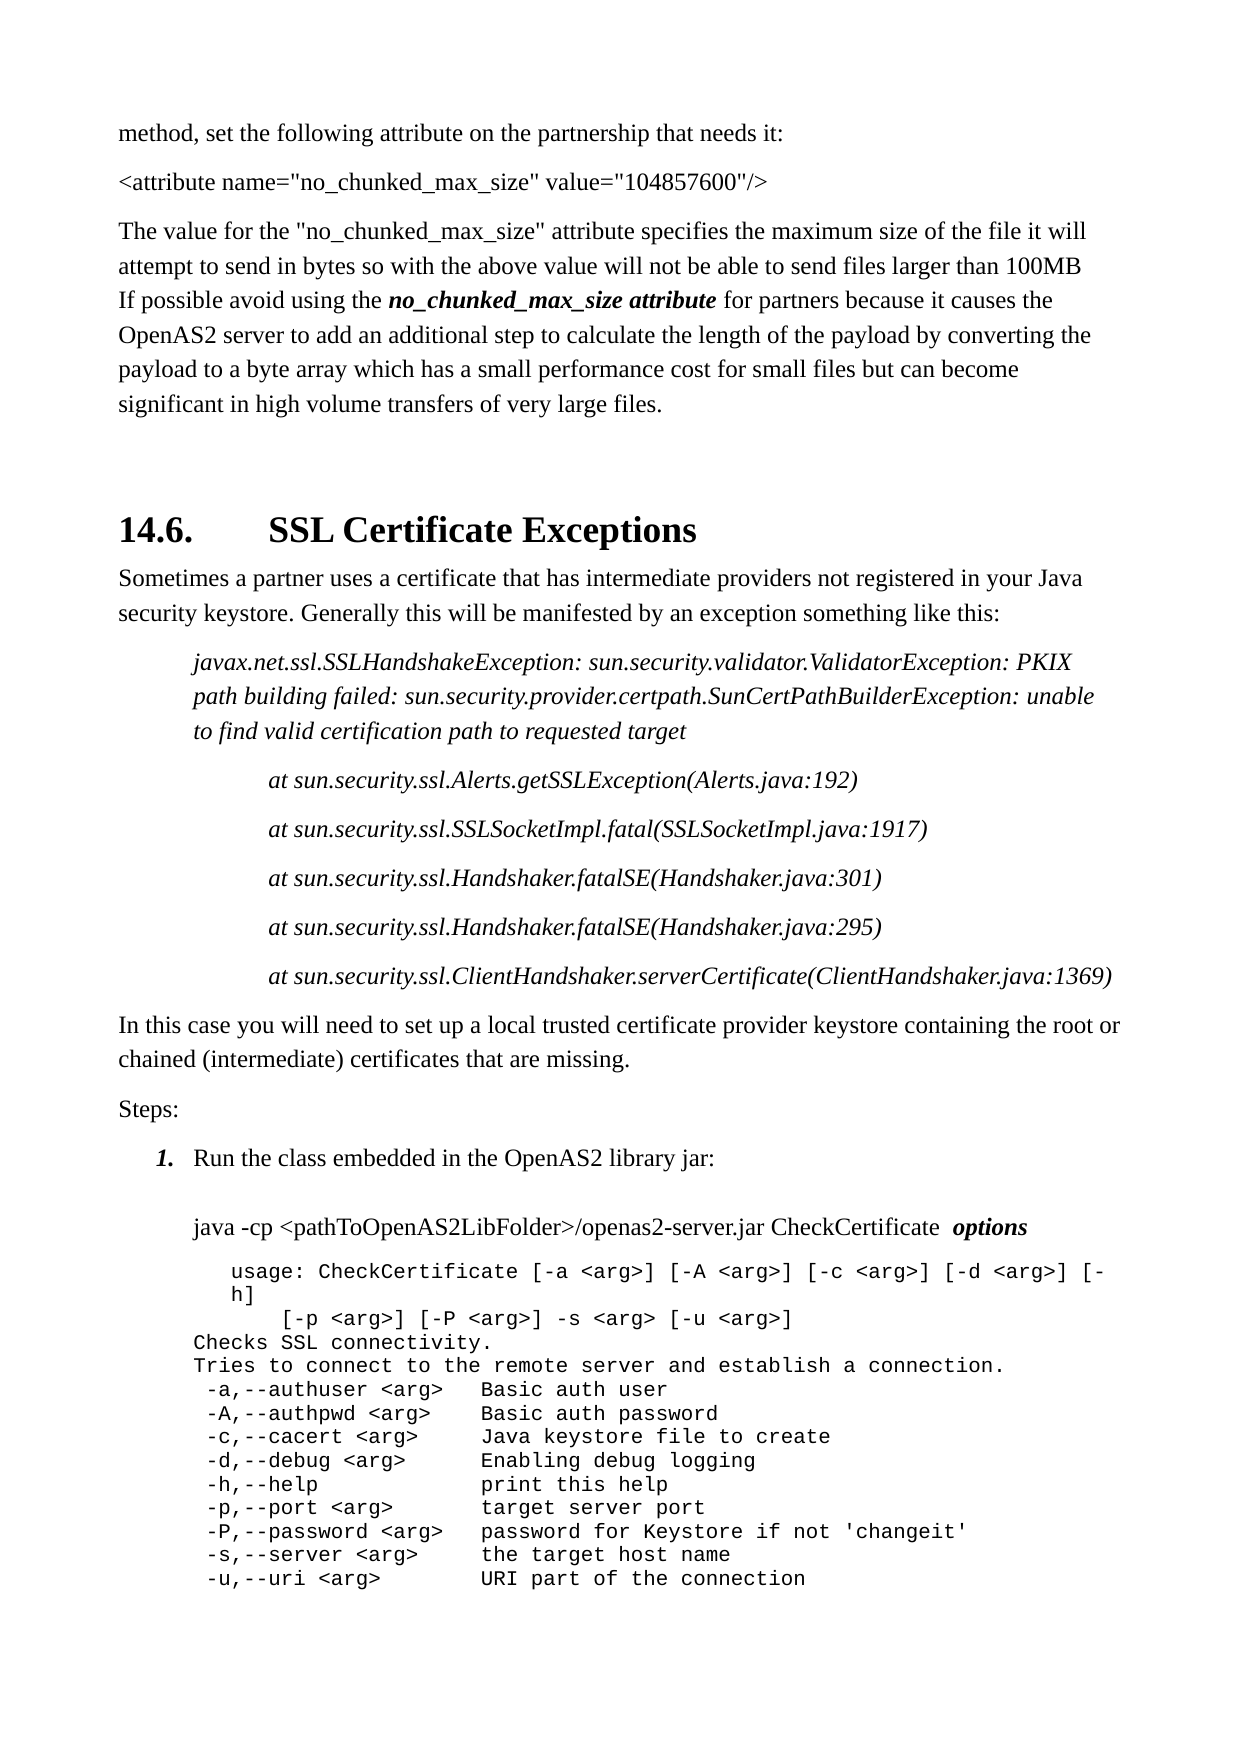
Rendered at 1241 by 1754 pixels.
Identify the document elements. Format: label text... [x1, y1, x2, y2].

text In this case you will need to set up a local trusted certificate provider keystore containing the root or chained (intermediate) certificates that are missing. [118, 1010, 1122, 1073]
text -c,--cacert <arg> Java keystore file to create [193, 1426, 1122, 1450]
text Tries to connect to the remote server and establish a connection. [193, 1355, 1122, 1379]
text method, set the following attribute on the partnership that needs it: [118, 118, 1122, 147]
text at sun.security.ssl.Alerts.getSSLException(Alerts.java:192) [193, 765, 1122, 793]
text -s,--server <arg> the target host name [193, 1544, 1122, 1568]
text The value for the "no_chunked_max_size" attribute specifies the maximum size of the file it will attempt to send in bytes so with the above value will not be able to send files larger than 100MB If possible avoid using the no_chunked_max_size attribute for partners because it causes the OpenAS2 server to add an additional step to calculate the length of the payload by converting the payload to a byte array which has a small performance cost for small files but can become significant in high volume transfers of very large files. [118, 216, 1122, 417]
text -P,--password <arg> password for Keystore if not 'changeit' [193, 1521, 1122, 1544]
text -a,--authuser <arg> Basic auth user [193, 1379, 1122, 1403]
text -h,--help print this help [193, 1473, 1122, 1497]
list Run the class embedded in the OpenAS2 library jar: java -cp <pathToOpenAS2LibFolder>/openas2-server.jar CheckCertificate options [156, 1143, 1122, 1240]
text at sun.security.ssl.SSLSocketImpl.fatal(SSLSocketImpl.java:1917) [193, 814, 1122, 843]
list usage: CheckCertificate [-a <arg>] [-A <arg>] [-c <arg>] [-d <arg>] [-h] [193, 1261, 1122, 1308]
text -A,--authpwd <arg> Basic auth password [193, 1403, 1122, 1426]
text at sun.security.ssl.Handshaker.fatalSE(Handshaker.java:301) [193, 863, 1122, 892]
text -u,--uri <arg> URI part of the connection [193, 1568, 1122, 1592]
text javax.net.ssl.SSLHandshakeException: sun.security.validator.ValidatorException: PKIX path building failed: sun.security.provider.certpath.SunCertPathBuilderException: unable to find valid certification path to requested target [193, 647, 1122, 744]
text [-p <arg>] [-P <arg>] -s <arg> [-u <arg>] [193, 1308, 1122, 1332]
text -d,--debug <arg> Enabling debug logging [193, 1450, 1122, 1473]
subtitle SSL Certificate Exceptions [118, 508, 1122, 551]
text Sometimes a partner uses a certificate that has intermediate providers not registered in your Java security keystore. Generally this will be manifested by an exception something like this: [118, 563, 1122, 626]
text Steps: [118, 1094, 1122, 1122]
text Checks SSL connectivity. [193, 1332, 1122, 1355]
text -p,--port <arg> target server port [193, 1497, 1122, 1521]
text <attribute name="no_chunked_max_size" value="104857600"/> [118, 167, 1122, 196]
text at sun.security.ssl.Handshaker.fatalSE(Handshaker.java:295) [193, 912, 1122, 941]
text at sun.security.ssl.ClientHandshaker.serverCertificate(ClientHandshaker.java:1369) [193, 961, 1122, 990]
